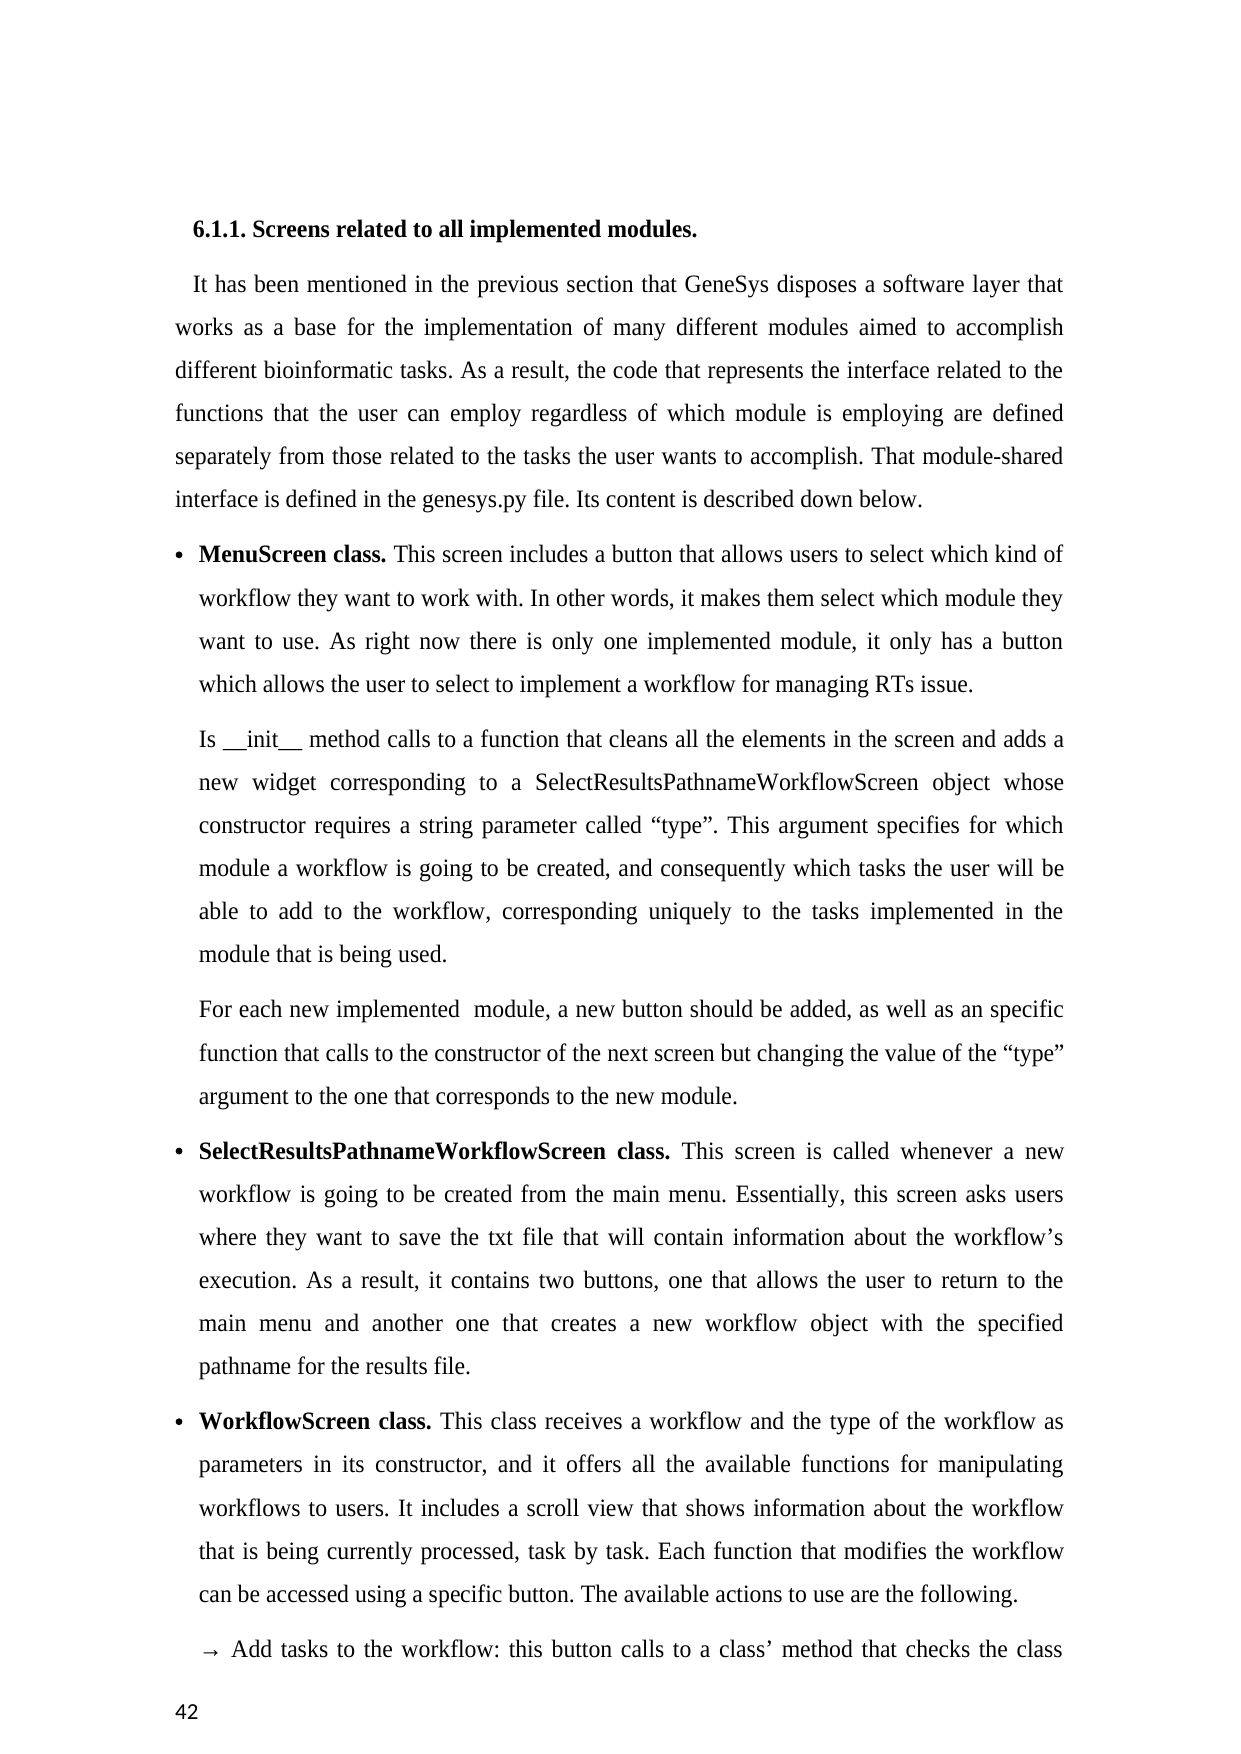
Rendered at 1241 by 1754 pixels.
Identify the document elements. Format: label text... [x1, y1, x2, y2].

text 6.1.1. Screens related to all implemented modules. [175, 214, 1065, 243]
list WorkflowScreen class. This class receives a workflow and the type of the workflow as parameters in its constructor, and it offers all the available functions for manipulating workflows to users. It includes a scroll view that shows information about the workflow that is being currently processed, task by task. Each function that modifies the workflow can be accessed using a specific button. The available actions to use are the following. [175, 1406, 1065, 1608]
list For each new implemented module, a new button should be added, as well as an specific function that calls to the constructor of the next screen but changing the value of the “type” argument to the one that corresponds to the new module. [175, 994, 1065, 1109]
list SelectResultsPathnameWorkflowScreen class. This screen is called whenever a new workflow is going to be created from the main menu. Essentially, this screen asks users where they want to save the txt file that will contain information about the workflow’s execution. As a result, it contains two buttons, one that allows the user to return to the main menu and another one that creates a new workflow object with the specified pathname for the results file. [175, 1136, 1065, 1380]
list → Add tasks to the workflow: this button calls to a class’ method that checks the class [175, 1634, 1065, 1663]
list MenuScreen class. This screen includes a button that allows users to select which kind of workflow they want to work with. In other words, it makes them select which module they want to use. As right now there is only one implemented module, it only has a button which allows the user to select to implement a workflow for managing RTs issue. [175, 539, 1065, 698]
text It has been mentioned in the previous section that GeneSys disposes a software layer that works as a base for the implementation of many different modules aimed to accomplish different bioinformatic tasks. As a result, the code that represents the interface related to the functions that the user can employ regardless of which module is employing are defined separately from those related to the tasks the user wants to accomplish. That module-shared interface is defined in the genesys.py file. Its content is described down below. [175, 269, 1065, 513]
list Is __init__ method calls to a function that cleans all the elements in the screen and adds a new widget corresponding to a SelectResultsPathnameWorkflowScreen object whose constructor requires a string parameter called “type”. This argument specifies for which module a workflow is going to be created, and consequently which tasks the user will be able to add to the workflow, corresponding uniquely to the tasks implemented in the module that is being used. [175, 724, 1065, 968]
